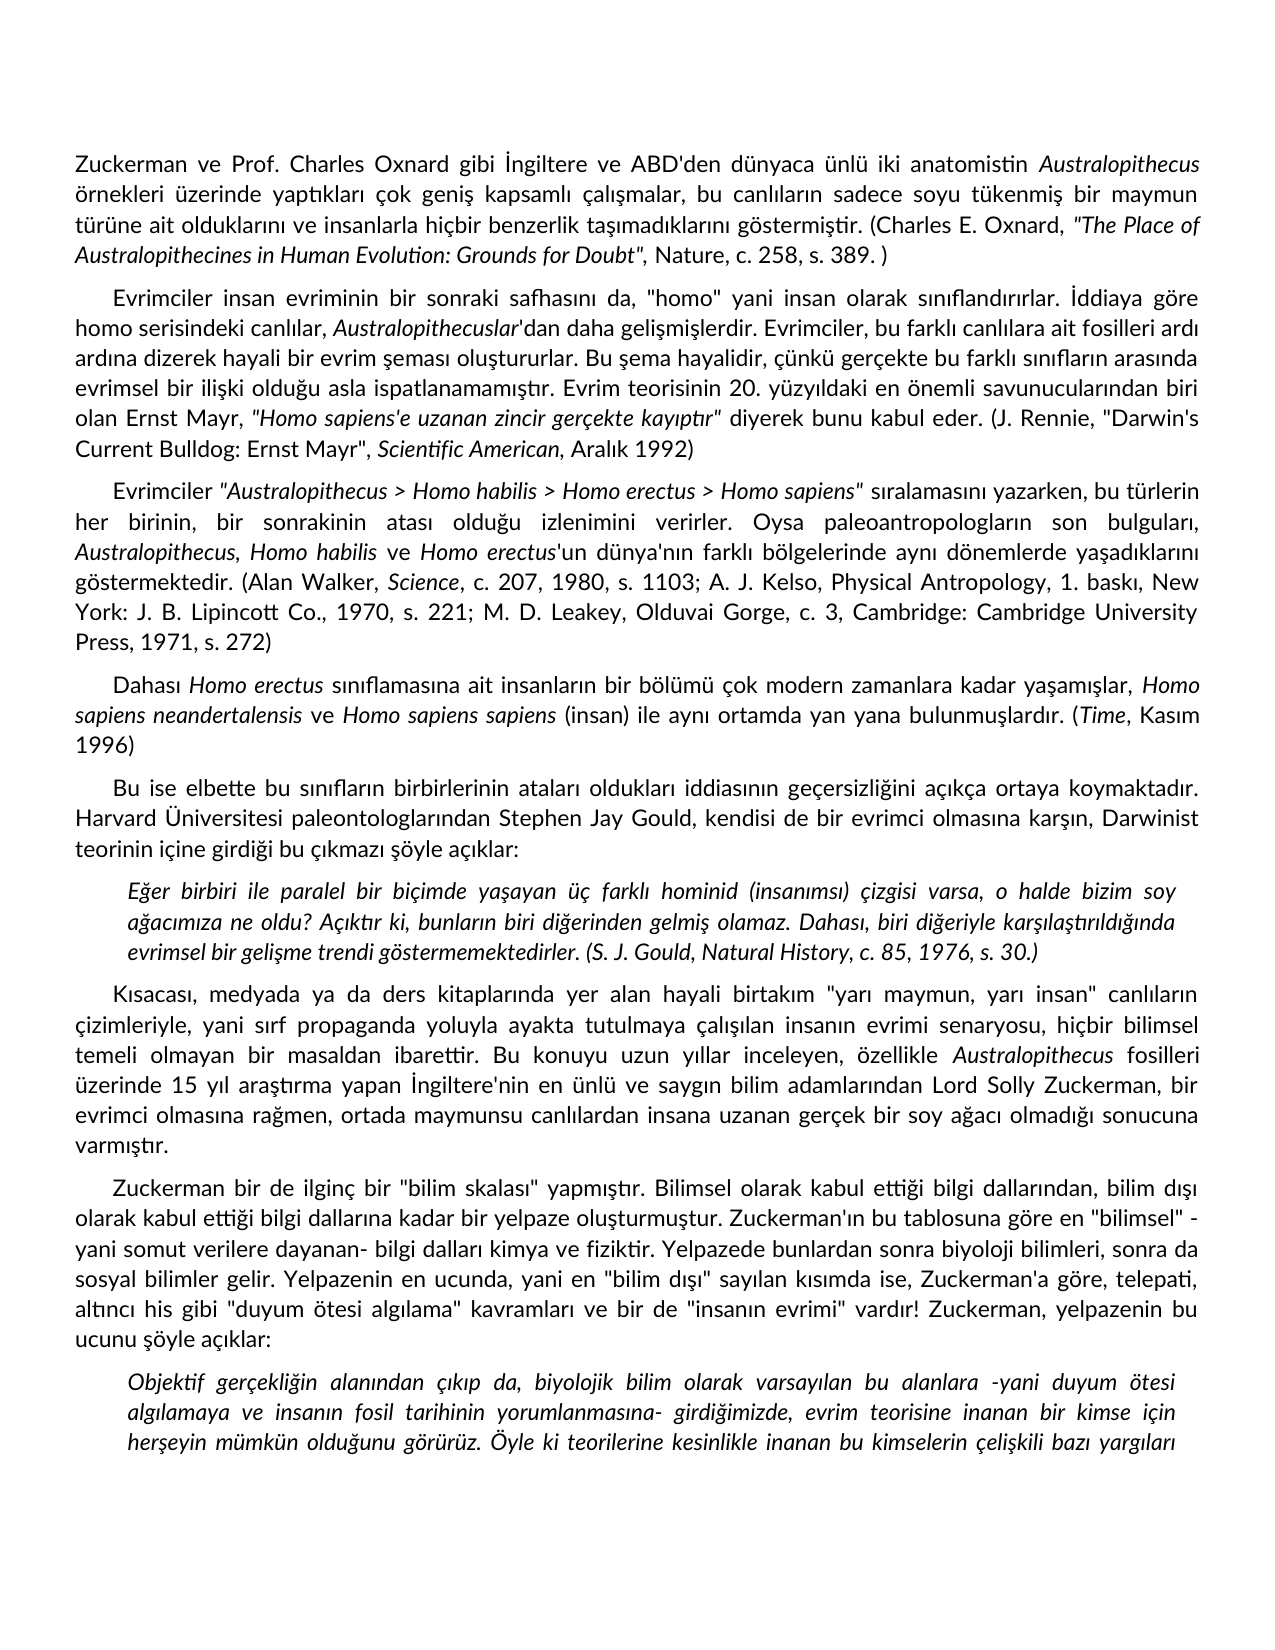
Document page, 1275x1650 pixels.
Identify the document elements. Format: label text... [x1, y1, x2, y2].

text Eğer birbiri ile paralel bir biçimde yaşayan üç farklı hominid (insanımsı) çizgisi varsa, o halde bizim soy ağacımıza ne oldu? Açıktır ki, bunların biri diğerinden gelmiş olamaz. Dahası, biri diğeriyle karşılaştırıldığında evrimsel bir gelişme trendi göstermemektedirler. (S. J. Gould, Natural History, c. 85, 1976, s. 30.) [127, 877, 1177, 965]
text Objektif gerçekliğin alanından çıkıp da, biyolojik bilim olarak varsayılan bu alanlara -yani duyum ötesi algılamaya ve insanın fosil tarihinin yorumlanmasına- girdiğimizde, evrim teorisine inanan bir kimse için herşeyin mümkün olduğunu görürüz. Öyle ki teorilerine kesinlikle inanan bu kimselerin çelişkili bazı yargıları [127, 1368, 1177, 1456]
text Zuckerman bir de ilginç bir "bilim skalası" yapmıştır. Bilimsel olarak kabul ettiği bilgi dallarından, bilim dışı olarak kabul ettiği bilgi dallarına kadar bir yelpaze oluşturmuştur. Zuckerman'ın bu tablosuna göre en "bilimsel" -yani somut verilere dayanan- bilgi dalları kimya ve fiziktir. Yelpazede bunlardan sonra biyoloji bilimleri, sonra da sosyal bilimler gelir. Yelpazenin en ucunda, yani en "bilim dışı" sayılan kısımda ise, Zuckerman'a göre, telepati, altıncı his gibi "duyum ötesi algılama" kavramları ve bir de "insanın evrimi" vardır! Zuckerman, yelpazenin bu ucunu şöyle açıklar: [75, 1174, 1200, 1352]
text Dahası Homo erectus sınıflamasına ait insanların bir bölümü çok modern zamanlara kadar yaşamışlar, Homo sapiens neandertalensis ve Homo sapiens sapiens (insan) ile aynı ortamda yan yana bulunmuşlardır. (Time, Kasım 1996) [75, 671, 1200, 759]
text Evrimciler insan evriminin bir sonraki safhasını da, "homo" yani insan olarak sınıflandırırlar. İddiaya göre homo serisindeki canlılar, Australopithecuslar'dan daha gelişmişlerdir. Evrimciler, bu farklı canlılara ait fosilleri ardı ardına dizerek hayali bir evrim şeması oluştururlar. Bu şema hayalidir, çünkü gerçekte bu farklı sınıfların arasında evrimsel bir ilişki olduğu asla ispatlanamamıştır. Evrim teorisinin 20. yüzyıldaki en önemli savunucularından biri olan Ernst Mayr, "Homo sapiens'e uzanan zincir gerçekte kayıptır" diyerek bunu kabul eder. (J. Rennie, "Darwin's Current Bulldog: Ernst Mayr", Scientific American, Aralık 1992) [75, 283, 1200, 462]
text Zuckerman ve Prof. Charles Oxnard gibi İngiltere ve ABD'den dünyaca ünlü iki anatomistin Australopithecus örnekleri üzerinde yaptıkları çok geniş kapsamlı çalışmalar, bu canlıların sadece soyu tükenmiş bir maymun türüne ait olduklarını ve insanlarla hiçbir benzerlik taşımadıklarını göstermiştir. (Charles E. Oxnard, "The Place of Australopithecines in Human Evolution: Grounds for Doubt", Nature, c. 258, s. 389. ) [75, 150, 1200, 268]
text Bu ise elbette bu sınıfların birbirlerinin ataları oldukları iddiasının geçersizliğini açıkça ortaya koymaktadır. Harvard Üniversitesi paleontologlarından Stephen Jay Gould, kendisi de bir evrimci olmasına karşın, Darwinist teorinin içine girdiği bu çıkmazı şöyle açıklar: [75, 774, 1200, 862]
text Kısacası, medyada ya da ders kitaplarında yer alan hayali birtakım "yarı maymun, yarı insan" canlıların çizimleriyle, yani sırf propaganda yoluyla ayakta tutulmaya çalışılan insanın evrimi senaryosu, hiçbir bilimsel temeli olmayan bir masaldan ibarettir. Bu konuyu uzun yıllar inceleyen, özellikle Australopithecus fosilleri üzerinde 15 yıl araştırma yapan İngiltere'nin en ünlü ve saygın bilim adamlarından Lord Solly Zuckerman, bir evrimci olmasına rağmen, ortada maymunsu canlılardan insana uzanan gerçek bir soy ağacı olmadığı sonucuna varmıştır. [75, 980, 1200, 1159]
text Evrimciler "Australopithecus > Homo habilis > Homo erectus > Homo sapiens" sıralamasını yazarken, bu türlerin her birinin, bir sonrakinin atası olduğu izlenimini verirler. Oysa paleoantropologların son bulguları, Australopithecus, Homo habilis ve Homo erectus'un dünya'nın farklı bölgelerinde aynı dönemlerde yaşadıklarını göstermektedir. (Alan Walker, Science, c. 207, 1980, s. 1103; A. J. Kelso, Physical Antropology, 1. baskı, New York: J. B. Lipincott Co., 1970, s. 221; M. D. Leakey, Olduvai Gorge, c. 3, Cambridge: Cambridge University Press, 1971, s. 272) [75, 477, 1200, 656]
